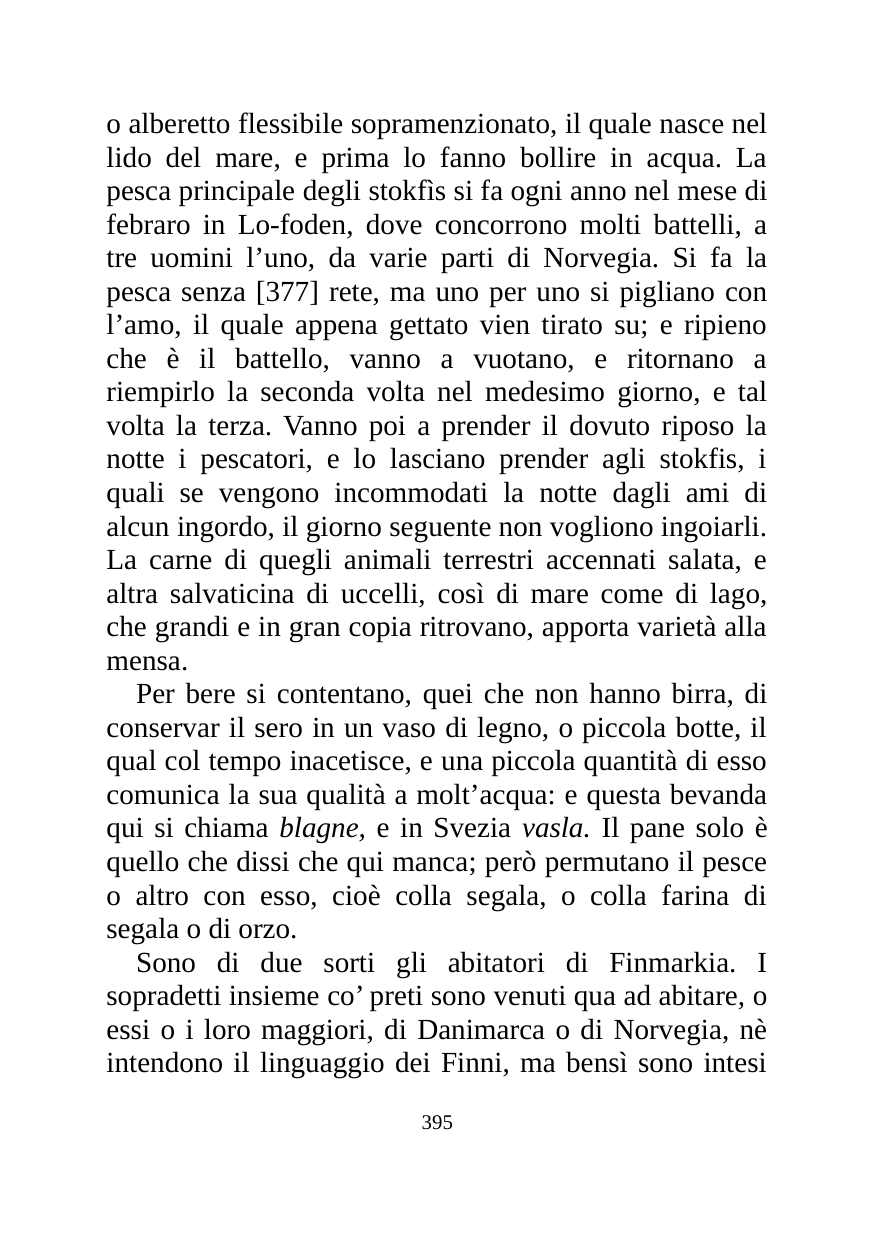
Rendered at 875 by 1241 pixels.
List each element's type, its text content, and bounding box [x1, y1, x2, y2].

text Sono di due sorti gli abitatori di Finmarkia. I sopradetti insieme co’ preti sono venuti qua ad abitare, o essi o i loro maggiori, di Danimarca o di Norvegia, nè intendono il linguaggio dei Finni, ma bensì sono intesi [106, 945, 768, 1079]
text Per bere si contentano, quei che non hanno birra, di conservar il sero in un vaso di legno, o piccola botte, il qual col tempo inacetisce, e una piccola quantità di esso comunica la sua qualità a molt’acqua: e questa bevanda qui si chiama blagne, e in Svezia vasla. Il pane solo è quello che dissi che qui manca; però permutano il pesce o altro con esso, cioè colla segala, o colla farina di segala o di orzo. [106, 676, 768, 945]
text o alberetto flessibile sopramenzionato, il quale nasce nel lido del mare, e prima lo fanno bollire in acqua. La pesca principale degli stokfìs si fa ogni anno nel mese di febraro in Lo-foden, dove concorrono molti battelli, a tre uomini l’uno, da varie parti di Norvegia. Si fa la pesca senza [377] rete, ma uno per uno si pigliano con l’amo, il quale appena gettato vien tirato su; e ripieno che è il battello, vanno a vuotano, e ritornano a riempirlo la seconda volta nel medesimo giorno, e tal volta la terza. Vanno poi a prender il dovuto riposo la notte i pescatori, e lo lasciano prender agli stokfis, i quali se vengono incommodati la notte dagli ami di alcun ingordo, il giorno seguente non vogliono ingoiarli. La carne di quegli animali terrestri accennati salata, e altra salvaticina di uccelli, così di mare come di lago, che grandi e in gran copia ritrovano, apporta varietà alla mensa. [106, 106, 768, 676]
